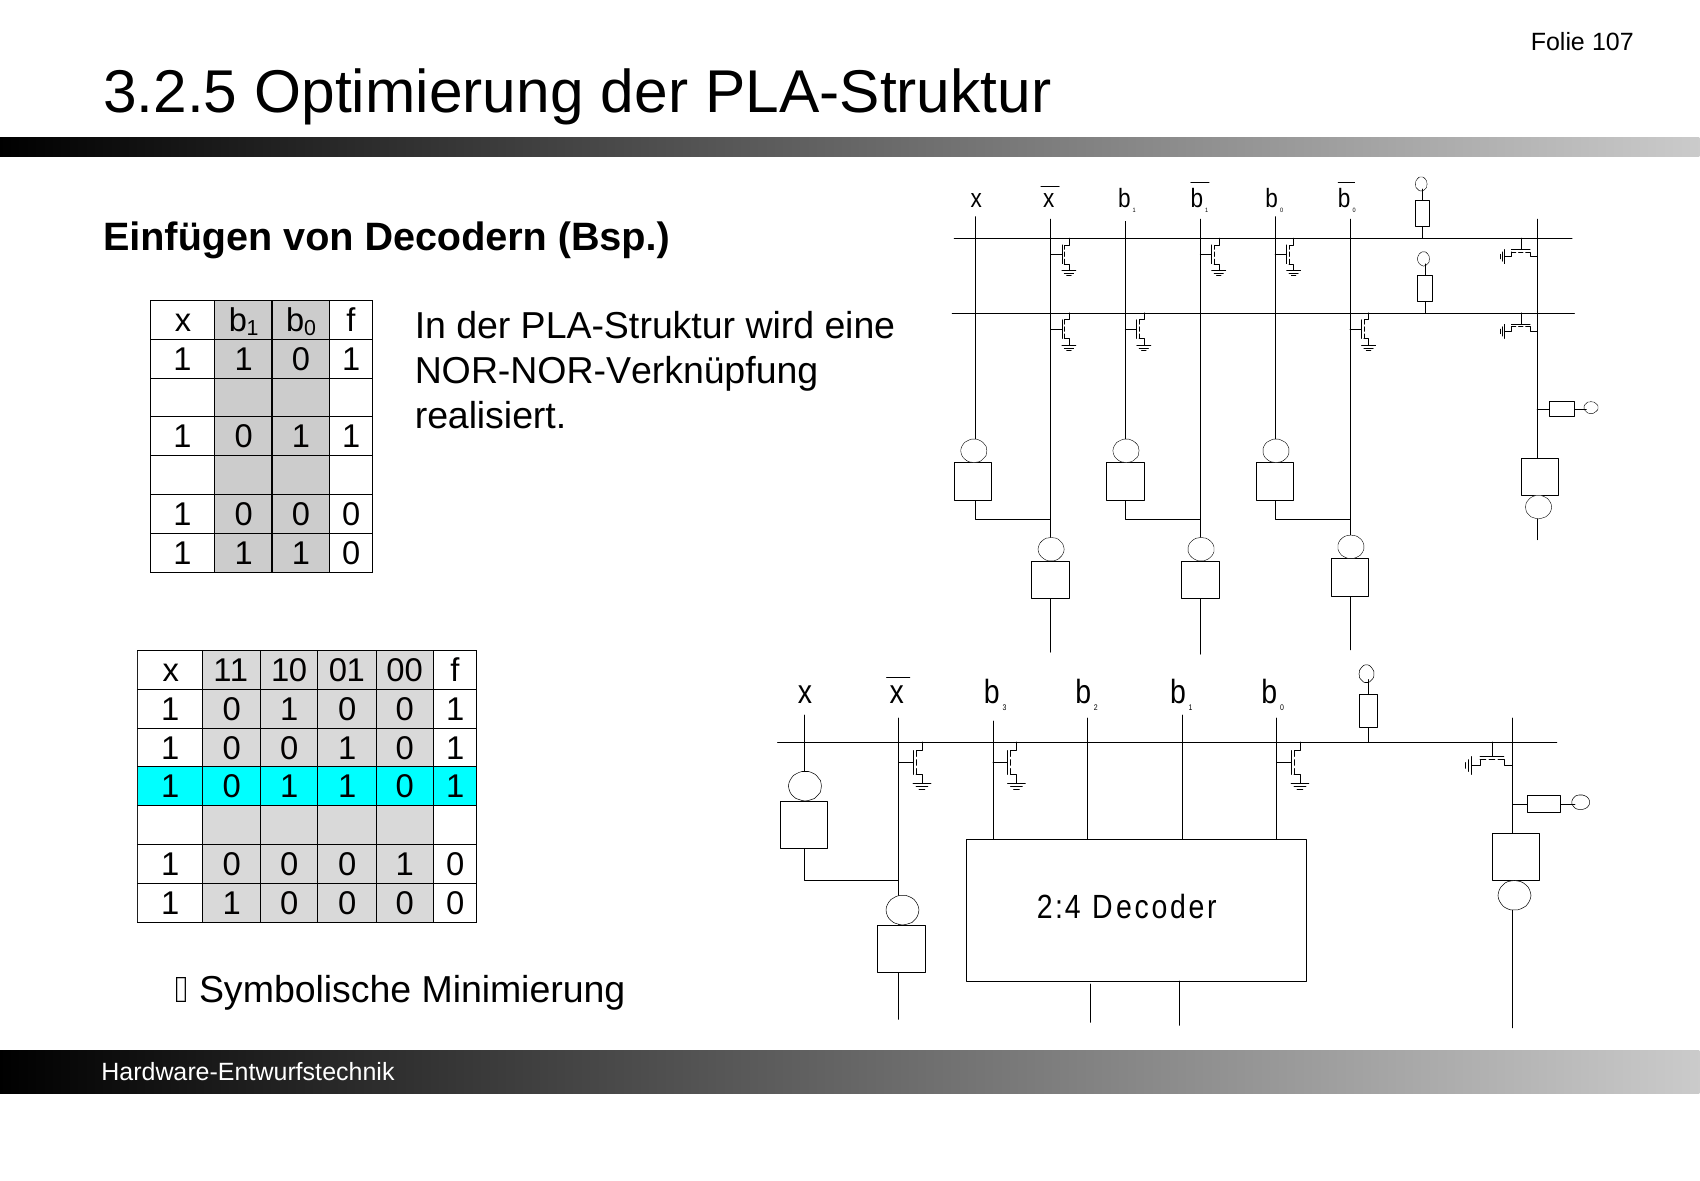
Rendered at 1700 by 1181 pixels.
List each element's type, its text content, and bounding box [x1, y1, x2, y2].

text_box  Symbolische Minimierung [160, 957, 641, 1018]
chart [137, 650, 498, 951]
chart [150, 300, 387, 601]
list Einfügen von Decodern (Bsp.) [87, 202, 1613, 1022]
title 3.2.5 Optimierung der PLA-Struktur [87, 36, 1421, 142]
text_box In der PLA-Struktur wird eine NOR-NOR-Verknüpfung realisiert. [399, 293, 938, 444]
chart [950, 174, 1600, 657]
chart [774, 662, 1592, 1031]
